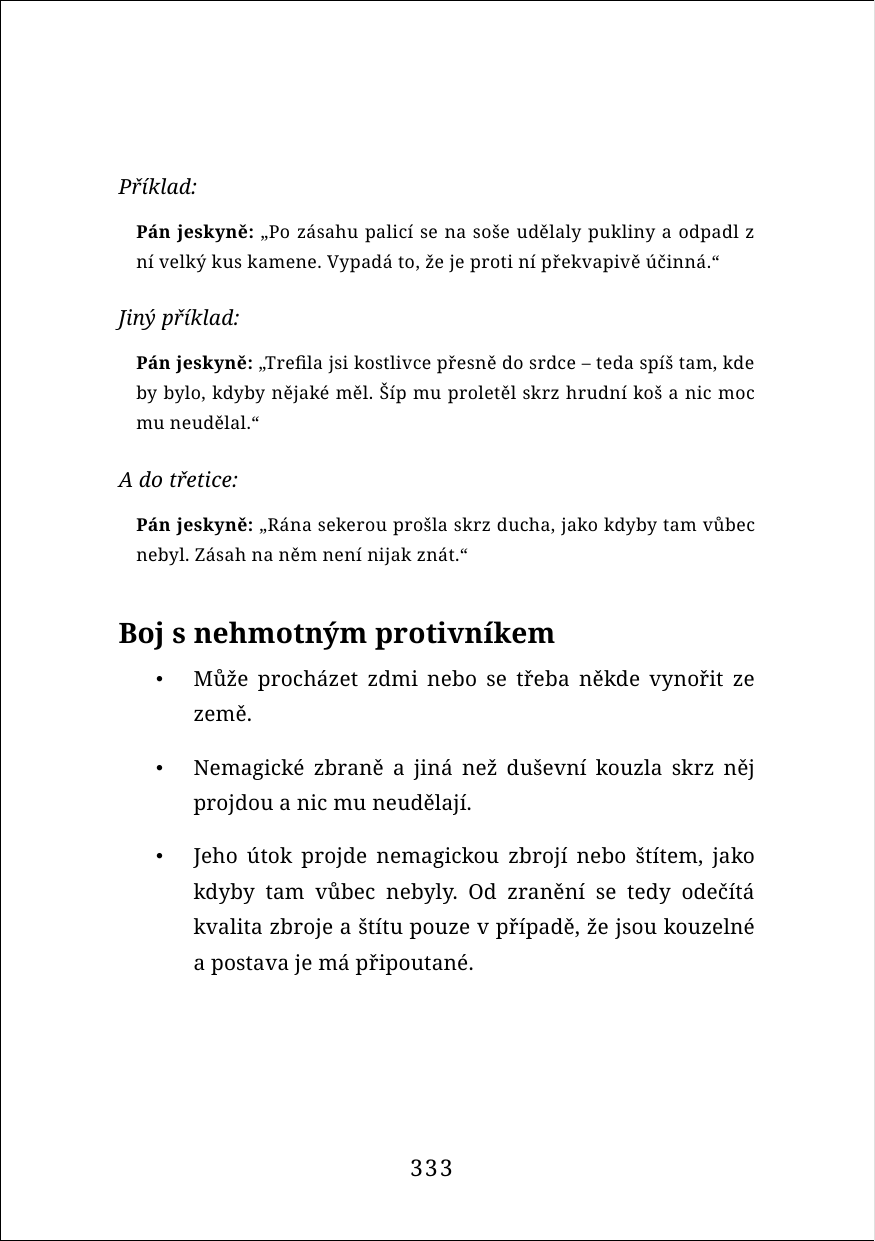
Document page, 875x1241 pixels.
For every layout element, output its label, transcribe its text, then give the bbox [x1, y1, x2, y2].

text Jiný příklad: [118, 303, 756, 332]
subtitle Boj s nehmotným protivníkem [118, 614, 756, 652]
list Jeho útok projde nemagickou zbrojí nebo štítem, jako kdyby tam vůbec nebyly. Od zranění se tedy odečítá kvalita zbroje a štítu pouze v případě, že jsou kouzelné a postava je má připoutané. [156, 841, 756, 976]
text Pán jeskyně: „Rána sekerou prošla skrz ducha, jako kdyby tam vůbec nebyl. Zásah na něm není nijak znát.“ [136, 512, 756, 566]
text Pán jeskyně: „Po zásahu palicí se na soše udělaly pukliny a odpadl z ní velký kus kamene. Vypadá to, že je proti ní překvapivě účinná.“ [136, 219, 756, 273]
list Může procházet zdmi nebo se třeba někde vynořit ze země. [156, 664, 756, 728]
text A do třetice: [118, 465, 756, 493]
list Nemagické zbraně a jiná než duševní kouzla skrz něj projdou a nic mu neudělají. [156, 753, 756, 817]
text Pán jeskyně: „Trefila jsi kostlivce přesně do srdce – teda spíš tam, kde by bylo, kdyby nějaké měl. Šíp mu proletěl skrz hrudní koš a nic moc mu neudělal.“ [136, 350, 756, 435]
text Příklad: [118, 172, 756, 200]
